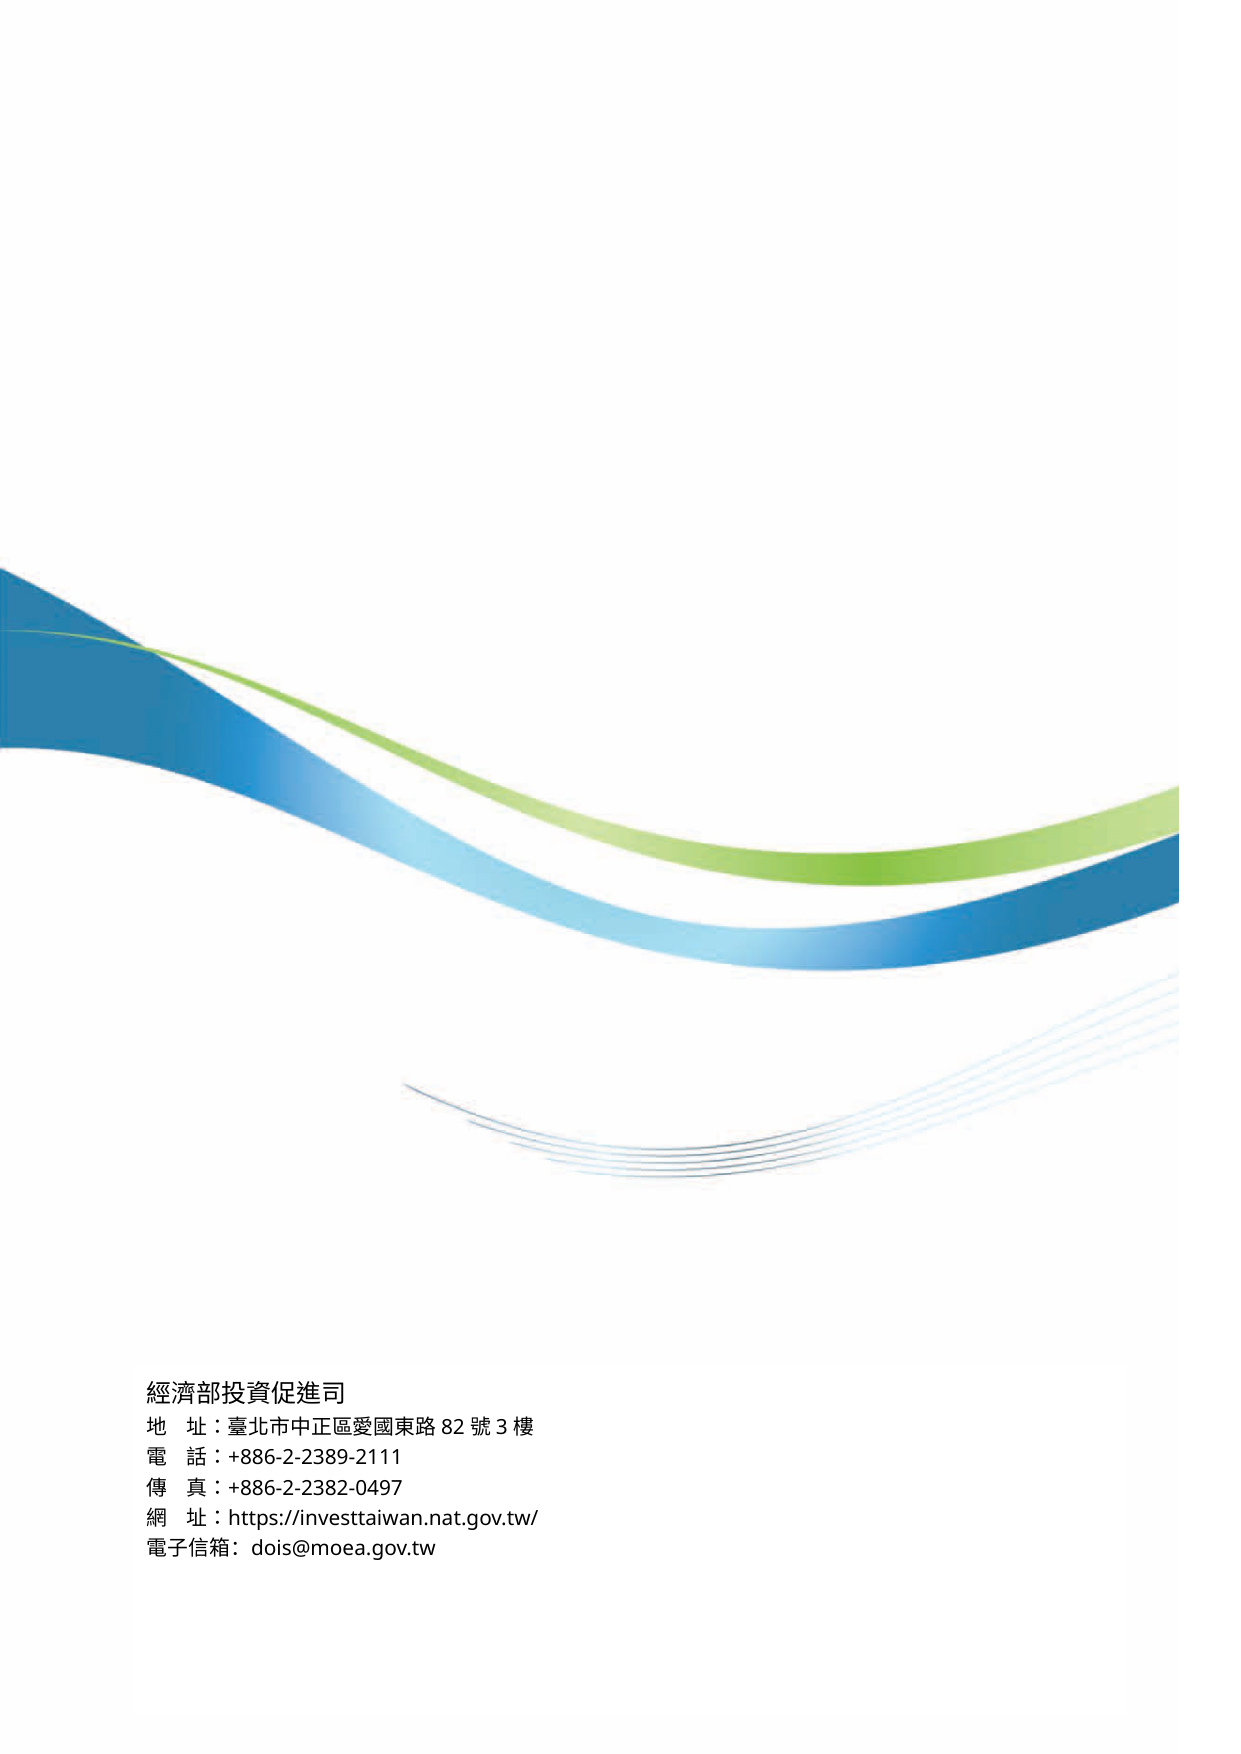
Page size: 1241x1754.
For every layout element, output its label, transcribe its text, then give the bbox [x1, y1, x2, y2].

text 電 話：+886-2-2389-2111 [147, 1441, 1112, 1471]
picture [0, 0, 1179, 1754]
text 經濟部投資促進司 [147, 1374, 1112, 1410]
text 傳 真：+886-2-2382-0497 [147, 1471, 1112, 1501]
text 地 址：臺北市中正區愛國東路 82 號 3 樓 [147, 1410, 1112, 1441]
text 網 址：https://investtaiwan.nat.gov.tw/ [147, 1501, 1112, 1531]
text 電子信箱：dois@moea.gov.tw [147, 1531, 1112, 1562]
